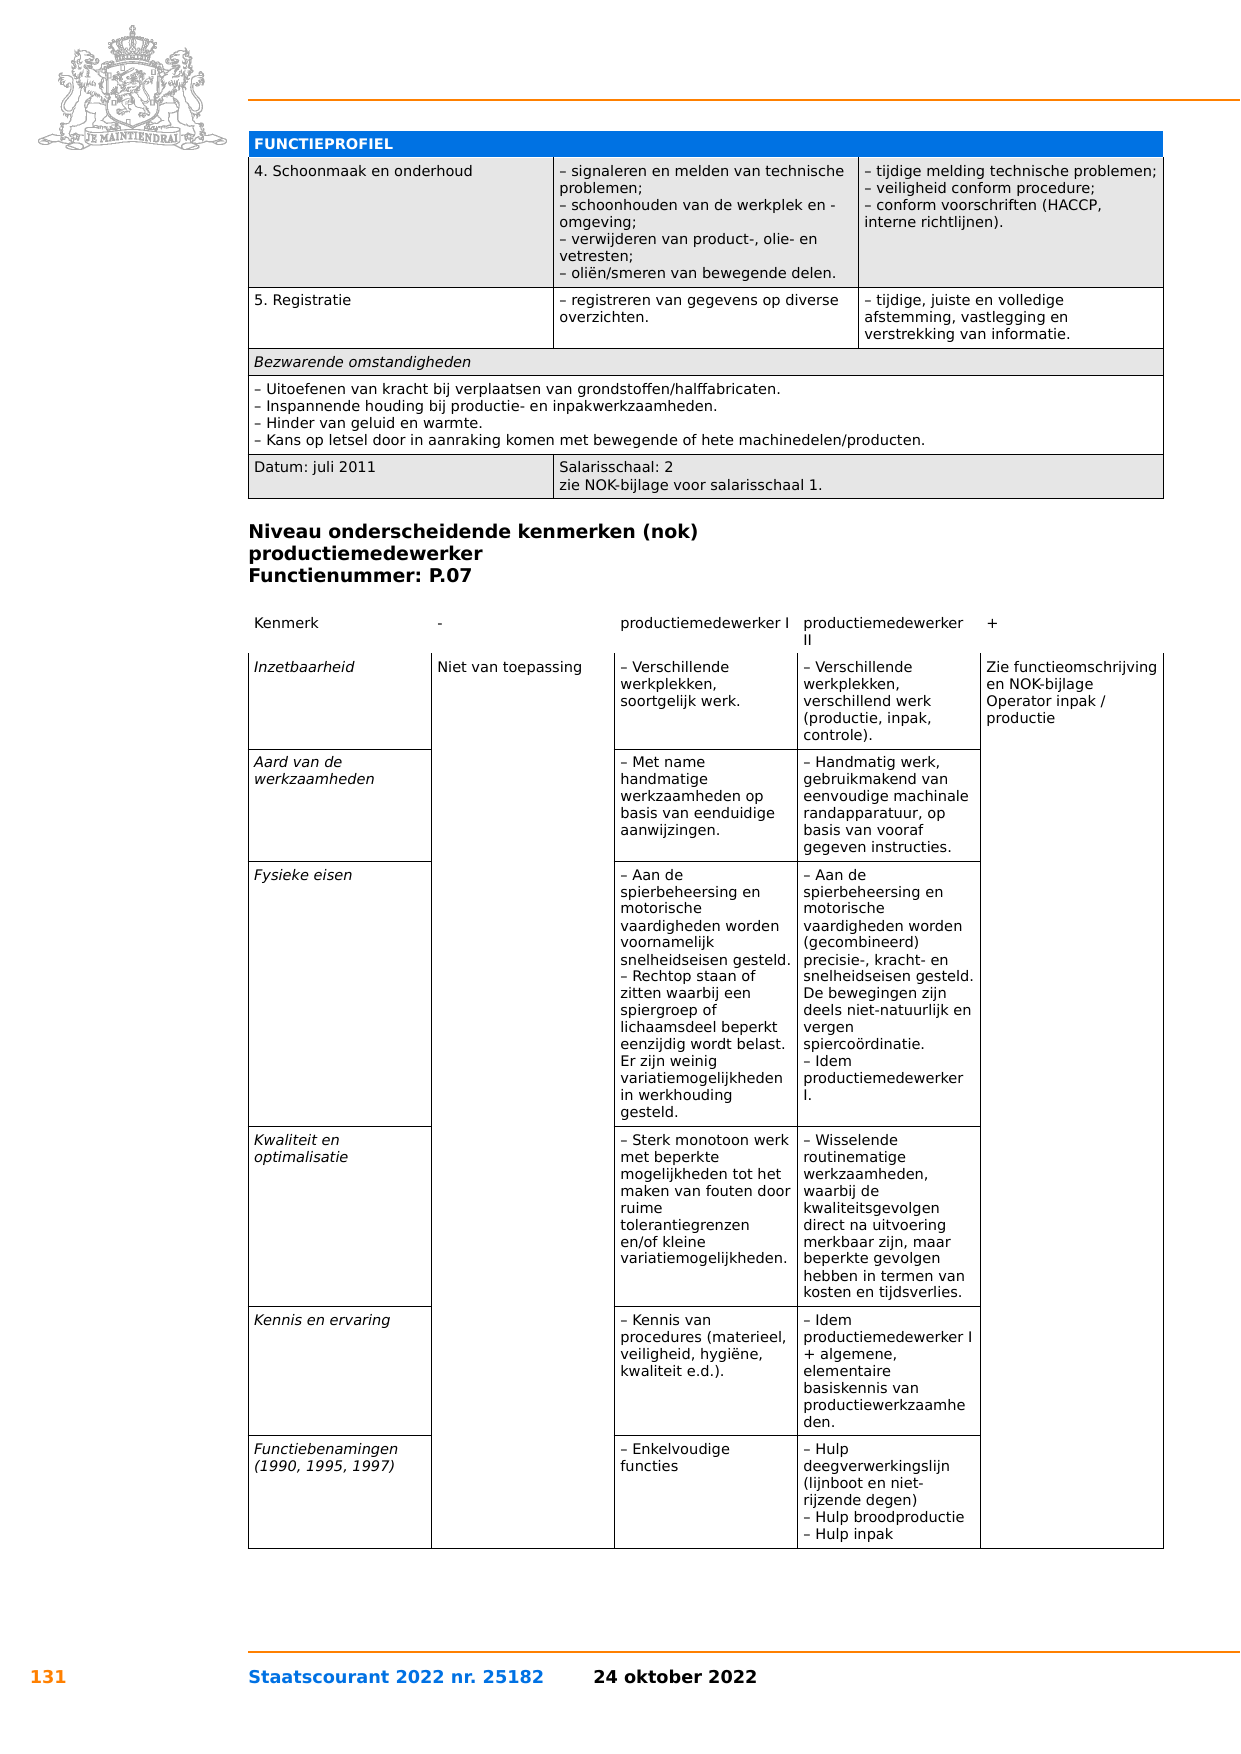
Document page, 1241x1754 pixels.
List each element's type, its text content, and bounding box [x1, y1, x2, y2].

table_cell – registreren van gegevens op diverse overzichten. [554, 288, 858, 348]
table_cell – Aan de spierbeheersing en motorische vaardigheden worden (gecombineerd) precisie-, kracht- en snelheidseisen gesteld. De bewegingen zijn deels niet-natuurlijk en vergen spiercoördinatie. – Idem productiemedewerker I. [798, 862, 980, 1126]
table_cell 4. Schoonmaak en onderhoud [249, 158, 553, 287]
table_cell Salarisschaal: 2 zie NOK-bijlage voor salarisschaal 1. [554, 455, 1163, 498]
table_cell – Enkelvoudige functies [615, 1436, 797, 1548]
table_cell 5. Registratie [249, 288, 553, 348]
picture [38, 25, 227, 150]
table_header FUNCTIEPROFIEL [249, 131, 1163, 157]
table_cell – Idem productiemedewerker I + algemene, elementaire basiskennis van productiewerkzaamheden. [798, 1307, 980, 1435]
table_header productiemedewerker II [798, 610, 980, 653]
table_cell – Aan de spierbeheersing en motorische vaardigheden worden voornamelijk snelheidseisen gesteld. – Rechtop staan of zitten waarbij een spiergroep of lichaamsdeel beperkt eenzijdig wordt belast. Er zijn weinig variatiemogelijkheden in werkhouding gesteld. [615, 862, 797, 1126]
table_cell Kwaliteit en optimalisatie [249, 1127, 431, 1306]
text Niveau onderscheidende kenmerken (nok) [248, 521, 1163, 543]
table_cell Fysieke eisen [249, 862, 431, 1126]
table_cell Niet van toepassing [432, 654, 614, 1548]
table_cell Datum: juli 2011 [249, 455, 553, 498]
text Functienummer: P.07 [248, 565, 1163, 587]
table_header Kenmerk [249, 610, 431, 653]
table_cell – tijdige melding technische problemen; – veiligheid conform procedure; – conform voorschriften (HACCP, interne richtlijnen). [859, 158, 1163, 287]
table_cell – Verschillende werkplekken, soortgelijk werk. [615, 654, 797, 748]
text productiemedewerker [248, 543, 1163, 565]
table_cell – Kennis van procedures (materieel, veiligheid, hygiëne, kwaliteit e.d.). [615, 1307, 797, 1435]
table_cell – Verschillende werkplekken, verschillend werk (productie, inpak, controle). [798, 654, 980, 748]
table_cell – Sterk monotoon werk met beperkte mogelijkheden tot het maken van fouten door ruime tolerantiegrenzen en/of kleine variatiemogelijkheden. [615, 1127, 797, 1306]
table_cell – tijdige, juiste en volledige afstemming, vastlegging en verstrekking van informatie. [859, 288, 1163, 348]
table_cell Aard van de werkzaamheden [249, 750, 431, 861]
table_cell Zie functieomschrijving en NOK-bijlage Operator inpak / productie [981, 654, 1163, 1548]
table_header - [432, 610, 614, 653]
table_cell – Hulp deegverwerkingslijn (lijnboot en niet-rijzende degen) – Hulp broodproductie – Hulp inpak [798, 1436, 980, 1548]
table_cell – Wisselende routinematige werkzaamheden, waarbij de kwaliteitsgevolgen direct na uitvoering merkbaar zijn, maar beperkte gevolgen hebben in termen van kosten en tijdsverlies. [798, 1127, 980, 1306]
table_cell Functiebenamingen (1990, 1995, 1997) [249, 1436, 431, 1548]
table_cell – Handmatig werk, gebruikmakend van eenvoudige machinale randapparatuur, op basis van vooraf gegeven instructies. [798, 750, 980, 861]
table_cell Kennis en ervaring [249, 1307, 431, 1435]
table_header + [981, 610, 1163, 653]
table_cell – signaleren en melden van technische problemen; – schoonhouden van de werkplek en -omgeving; – verwijderen van product-, olie- en vetresten; – oliën/smeren van bewegende delen. [554, 158, 858, 287]
table_header productiemedewerker I [615, 610, 797, 653]
table_cell Bezwarende omstandigheden [249, 349, 1163, 375]
table_cell Inzetbaarheid [249, 654, 431, 748]
table_cell – Uitoefenen van kracht bij verplaatsen van grondstoffen/halffabricaten. – Inspannende houding bij productie- en inpakwerkzaamheden. – Hinder van geluid en warmte. – Kans op letsel door in aanraking komen met bewegende of hete machinedelen/producten. [249, 376, 1163, 454]
table_cell – Met name handmatige werkzaamheden op basis van eenduidige aanwijzingen. [615, 750, 797, 861]
